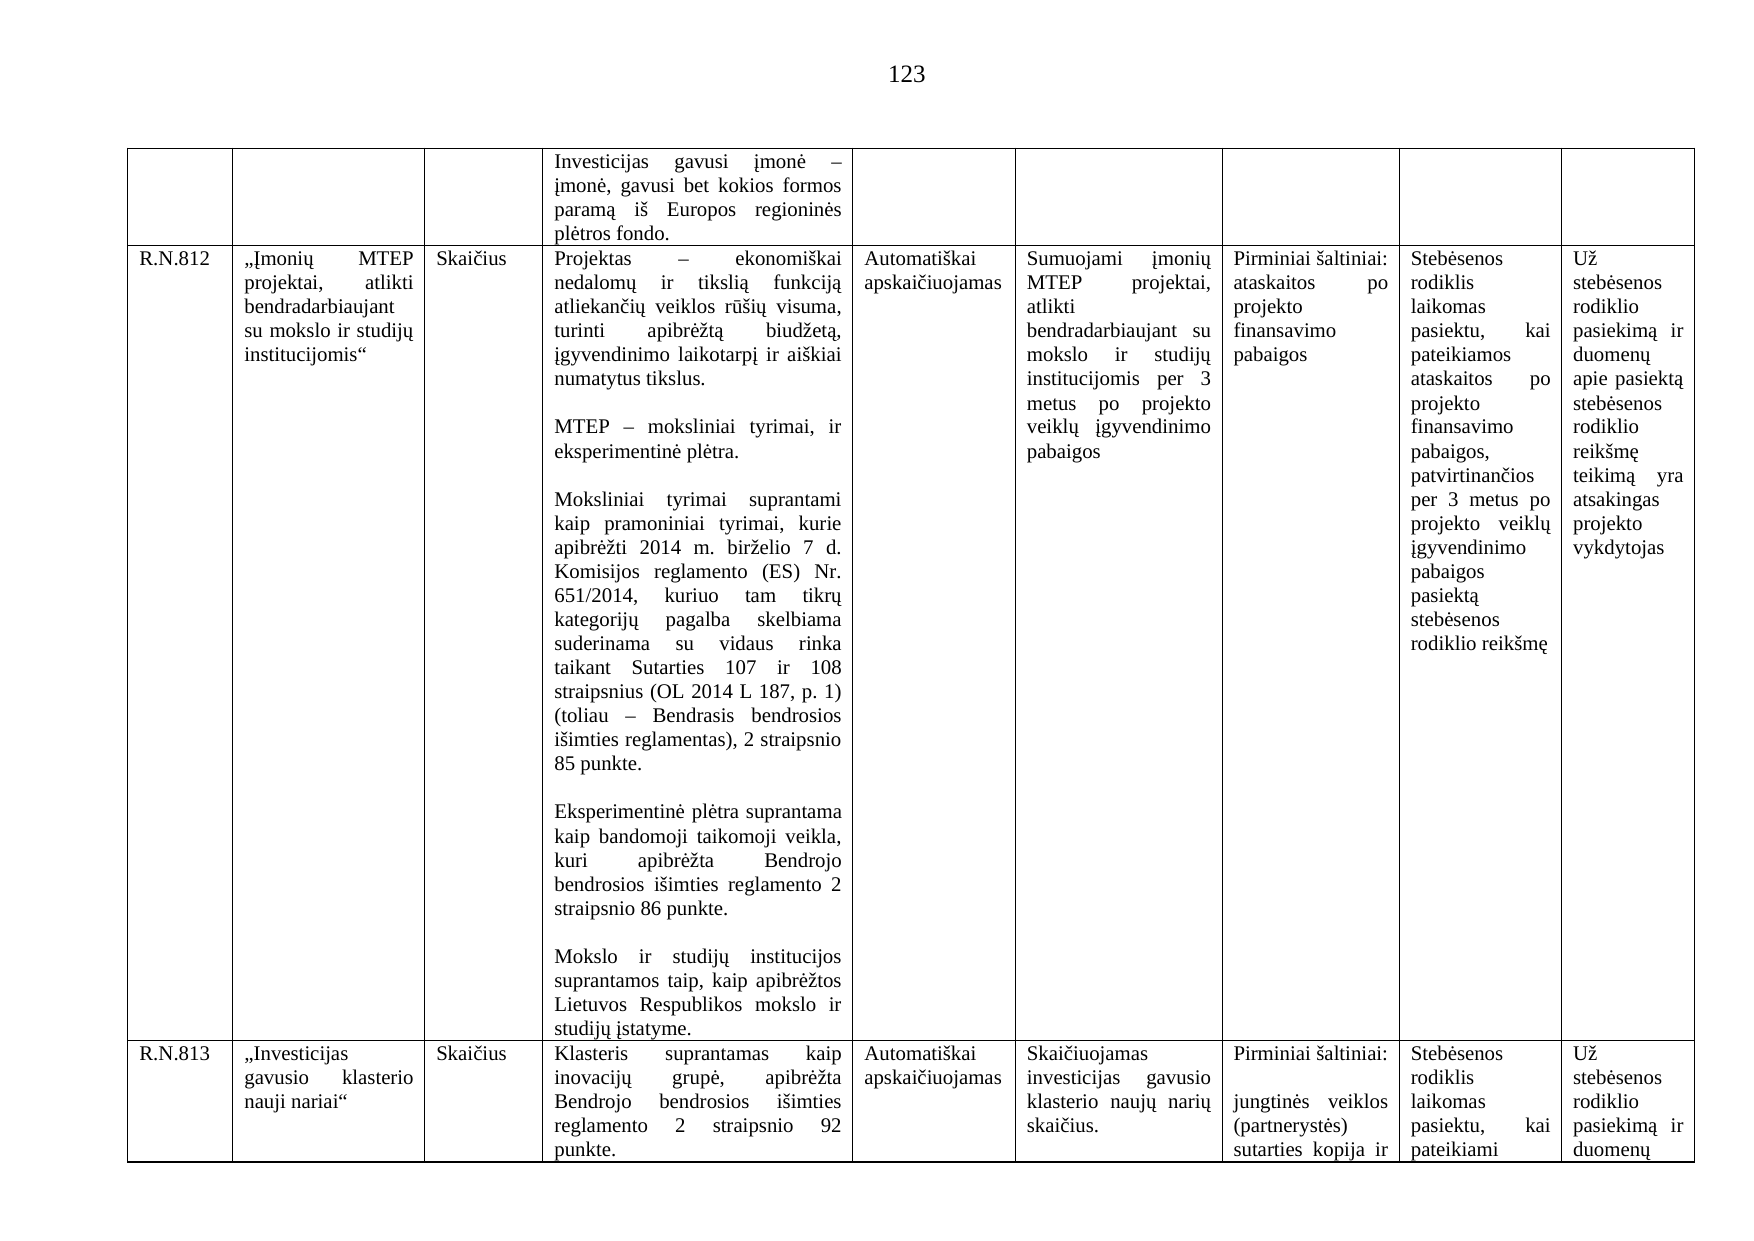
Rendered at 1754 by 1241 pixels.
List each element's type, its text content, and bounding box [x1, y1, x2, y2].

table_cell [1223, 149, 1399, 245]
table_cell [1400, 149, 1561, 245]
table_cell [425, 149, 542, 245]
table_cell Skaičius [425, 246, 542, 1040]
table_cell [233, 149, 424, 245]
table_cell Skaičiuojamas investicijas gavusio klasterio naujų narių skaičius. [1016, 1041, 1222, 1161]
table_cell Stebėsenos rodiklis laikomas pasiektu, kai pateikiamos ataskaitos po projekto finansavimo pabaigos, patvirtinančios per 3 metus po projekto veiklų įgyvendinimo pabaigos pasiektą stebėsenos rodiklio reikšmę [1400, 246, 1561, 1040]
table_cell „Investicijas gavusio klasterio nauji nariai“ [233, 1041, 424, 1161]
table_cell „Įmonių MTEP projektai, atlikti bendradarbiaujant su mokslo ir studijų institucijomis“ [233, 246, 424, 1040]
table_cell R.N.813 [128, 1041, 232, 1161]
table_cell Investicijas gavusi įmonė – įmonė, gavusi bet kokios formos paramą iš Europos regioninės plėtros fondo. [543, 149, 852, 245]
table_cell Pirminiai šaltiniai: jungtinės veiklos (partnerystės) sutarties kopija ir [1223, 1041, 1399, 1161]
table_cell [128, 149, 232, 245]
table_cell Skaičius [425, 1041, 542, 1161]
table_cell Pirminiai šaltiniai: ataskaitos po projekto finansavimo pabaigos [1223, 246, 1399, 1040]
table_cell Už stebėsenos rodiklio pasiekimą ir duomenų apie pasiektą stebėsenos rodiklio reikšmę teikimą yra atsakingas projekto vykdytojas [1562, 246, 1694, 1040]
table_cell [1562, 149, 1694, 245]
table_cell [1016, 149, 1222, 245]
table_cell Klasteris suprantamas kaip inovacijų grupė, apibrėžta Bendrojo bendrosios išimties reglamento 2 straipsnio 92 punkte. [543, 1041, 852, 1161]
table_cell Automatiškai apskaičiuojamas [853, 246, 1015, 1040]
table_cell Projektas – ekonomiškai nedalomų ir tikslią funkciją atliekančių veiklos rūšių visuma, turinti apibrėžtą biudžetą, įgyvendinimo laikotarpį ir aiškiai numatytus tikslus. MTEP – moksliniai tyrimai, ir eksperimentinė plėtra. Moksliniai tyrimai suprantami kaip pramoniniai tyrimai, kurie apibrėžti 2014 m. birželio 7 d. Komisijos reglamento (ES) Nr. 651/2014, kuriuo tam tikrų kategorijų pagalba skelbiama suderinama su vidaus rinka taikant Sutarties 107 ir 108 straipsnius (OL 2014 L 187, p. 1) (toliau – Bendrasis bendrosios išimties reglamentas), 2 straipsnio 85 punkte. Eksperimentinė plėtra suprantama kaip bandomoji taikomoji veikla, kuri apibrėžta Bendrojo bendrosios išimties reglamento 2 straipsnio 86 punkte. Mokslo ir studijų institucijos suprantamos taip, kaip apibrėžtos Lietuvos Respublikos mokslo ir studijų įstatyme. [543, 246, 852, 1040]
table_cell Sumuojami įmonių MTEP projektai, atlikti bendradarbiaujant su mokslo ir studijų institucijomis per 3 metus po projekto veiklų įgyvendinimo pabaigos [1016, 246, 1222, 1040]
table_cell Už stebėsenos rodiklio pasiekimą ir duomenų [1562, 1041, 1694, 1161]
table_cell R.N.812 [128, 246, 232, 1040]
table_cell [853, 149, 1015, 245]
table_cell Stebėsenos rodiklis laikomas pasiektu, kai pateikiami [1400, 1041, 1561, 1161]
table_cell Automatiškai apskaičiuojamas [853, 1041, 1015, 1161]
